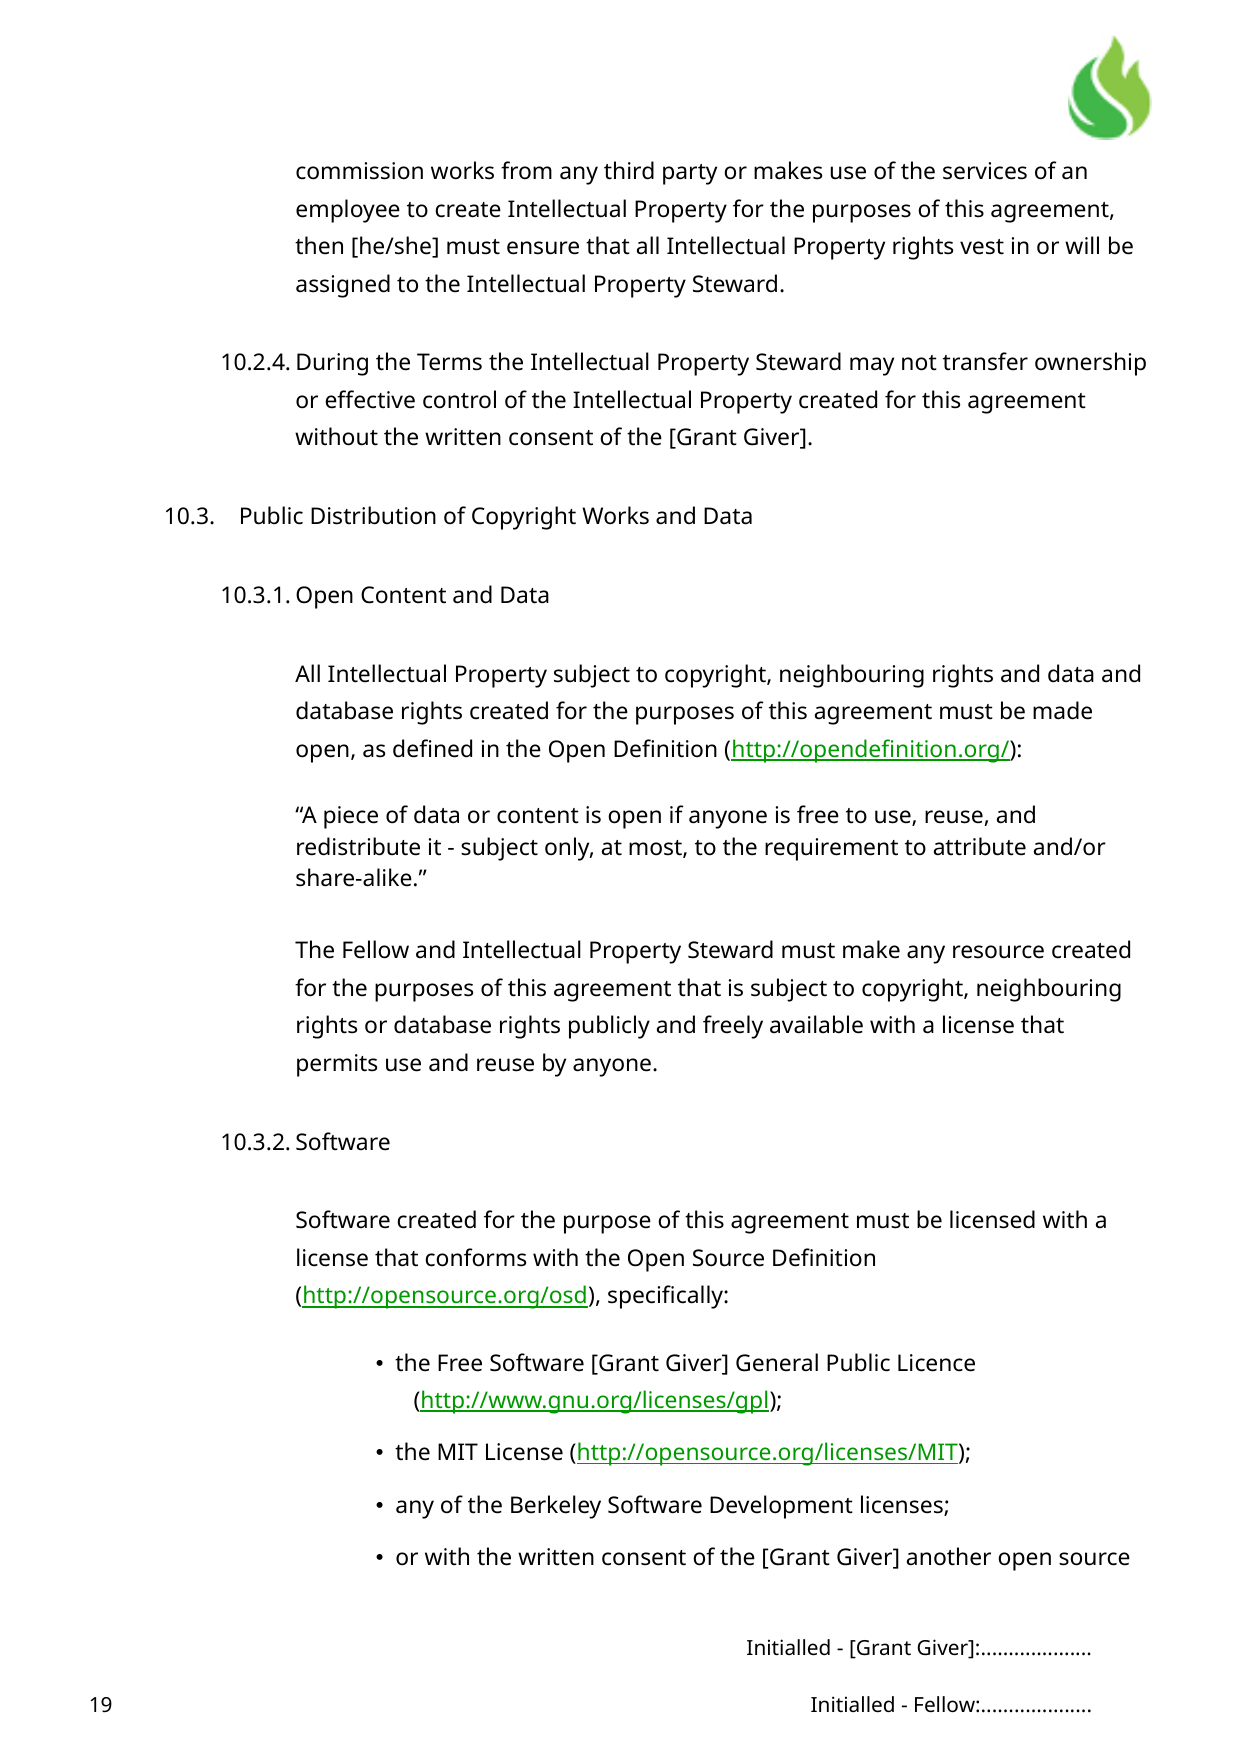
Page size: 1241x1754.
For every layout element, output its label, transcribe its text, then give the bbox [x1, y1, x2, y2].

subtitle All Intellectual Property subject to copyright, neighbouring rights and data and database rights created for the purposes of this agreement must be made open, as defined in the Open Definition (http://opendefinition.org/): [220, 657, 1152, 764]
picture [1089, 35, 1152, 114]
subtitle any of the Berkeley Software Development licenses; [376, 1488, 1152, 1520]
subtitle The Fellow and Intellectual Property Steward must make any resource created for the purposes of this agreement that is subject to copyright, neighbouring rights or database rights publicly and freely available with a license that permits use and reuse by anyone. [220, 934, 1152, 1078]
subtitle the MIT License (http://opensource.org/licenses/MIT); [376, 1436, 1152, 1467]
subtitle During the Terms the Intellectual Property Steward may not transfer ownership or effective control of the Intellectual Property created for this agreement without the written consent of the [Grant Giver]. [220, 346, 1152, 452]
subtitle Public Distribution of Copyright Works and Data [163, 500, 1152, 531]
subtitle commission works from any third party or makes use of the services of an employee to create Intellectual Property for the purposes of this agreement, then [he/she] must ensure that all Intellectual Property rights vest in or will be assigned to the Intellectual Property Steward. [220, 155, 1152, 299]
subtitle or with the written consent of the [Grant Giver] another open source [376, 1541, 1152, 1572]
subtitle the Free Software [Grant Giver] General Public Licence (http://www.gnu.org/licenses/gpl); [376, 1346, 1152, 1415]
subtitle Open Content and Data [220, 579, 1152, 610]
subtitle Software created for the purpose of this agreement must be licensed with a license that conforms with the Open Source Definition (http://opensource.org/osd), specifically: [220, 1204, 1152, 1311]
list “A piece of data or content is open if anyone is free to use, reuse, and redistribute it - subject only, at most, to the requirement to attribute and/or share-alike.” [220, 799, 1152, 893]
subtitle Software [220, 1126, 1152, 1157]
